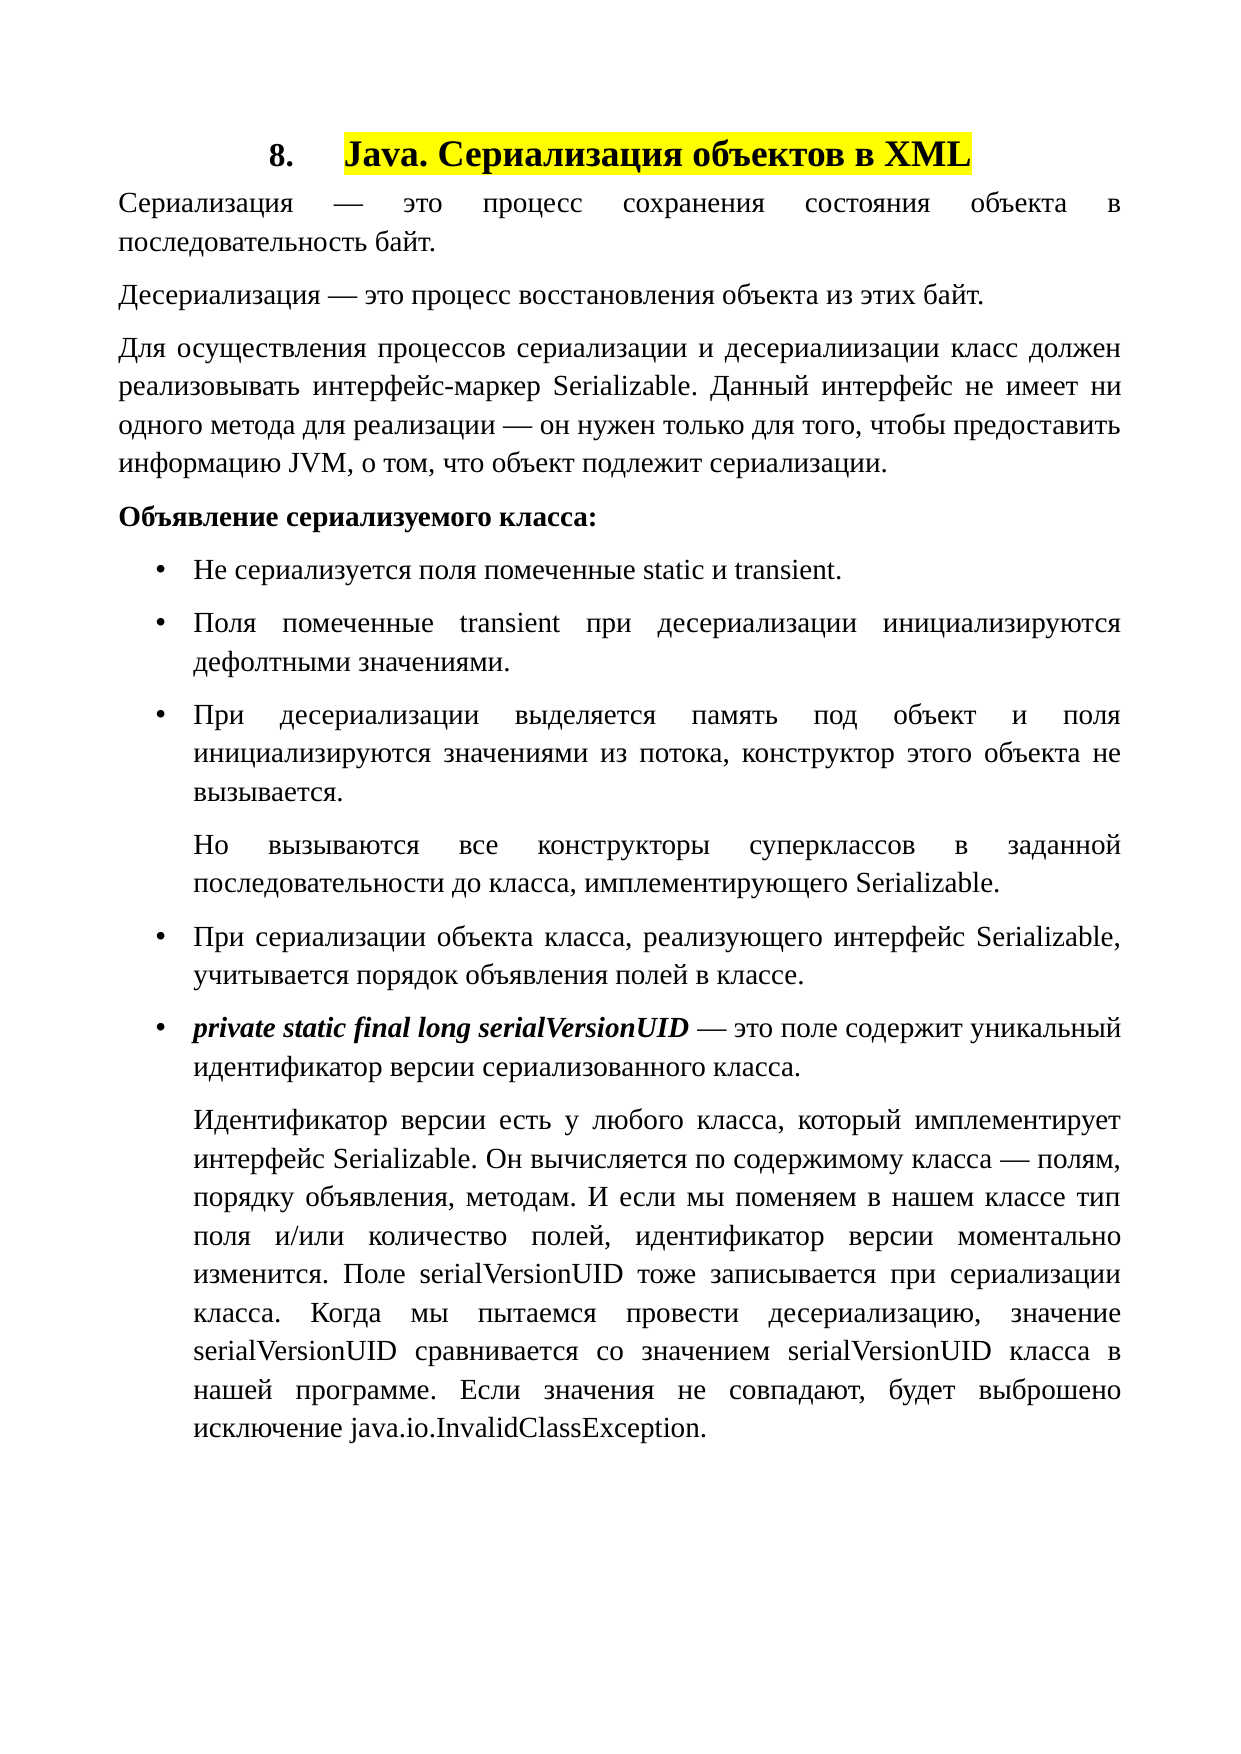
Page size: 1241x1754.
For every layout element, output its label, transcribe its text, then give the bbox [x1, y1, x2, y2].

list Идентификатор версии есть у любого класса, который имплементирует интерфейс Serializable. Он вычисляется по содержимому класса — полям, порядку объявления, методам. И если мы поменяем в нашем классе тип поля и/или количество полей, идентификатор версии моментально изменится. Поле serialVersionUID тоже записывается при сериализации класса. Когда мы пытаемся провести десериализацию, значение serialVersionUID сравнивается со значением serialVersionUID класса в нашей программе. Если значения не совпадают, будет выброшено исключение java.io.InvalidClassException. [156, 1102, 1122, 1444]
list Не сериализуется поля помеченные static и transient. [156, 552, 1122, 585]
text Десериализация — это процесс восстановления объекта из этих байт. [118, 277, 1122, 310]
list При сериализации объекта класса, реализующего интерфейс Serializable, учитывается порядок объявления полей в классе. [156, 919, 1122, 991]
subtitle Java. Сериализация объектов в XML [118, 143, 1122, 173]
list Но вызываются все конструкторы суперклассов в заданной последовательности до класса, имплементирующего Serializable. [156, 827, 1122, 899]
list Поля помеченные transient при десериализации инициализируются дефолтными значениями. [156, 605, 1122, 677]
text Сериализация — это процесс сохранения состояния объекта в последовательность байт. [118, 185, 1122, 257]
list При десериализации выделяется память под объект и поля инициализируются значениями из потока, конструктор этого объекта не вызывается. [156, 697, 1122, 807]
text Объявление сериализуемого класса: [118, 499, 1122, 532]
text Для осуществления процессов сериализации и десериалиизации класс должен реализовывать интерфейс-маркер Serializable. Данный интерфейс не имеет ни одного метода для реализации — он нужен только для того, чтобы предоставить информацию JVM, о том, что объект подлежит сериализации. [118, 330, 1122, 479]
list private static final long serialVersionUID — это поле содержит уникальный идентификатор версии сериализованного класса. [156, 1011, 1122, 1083]
